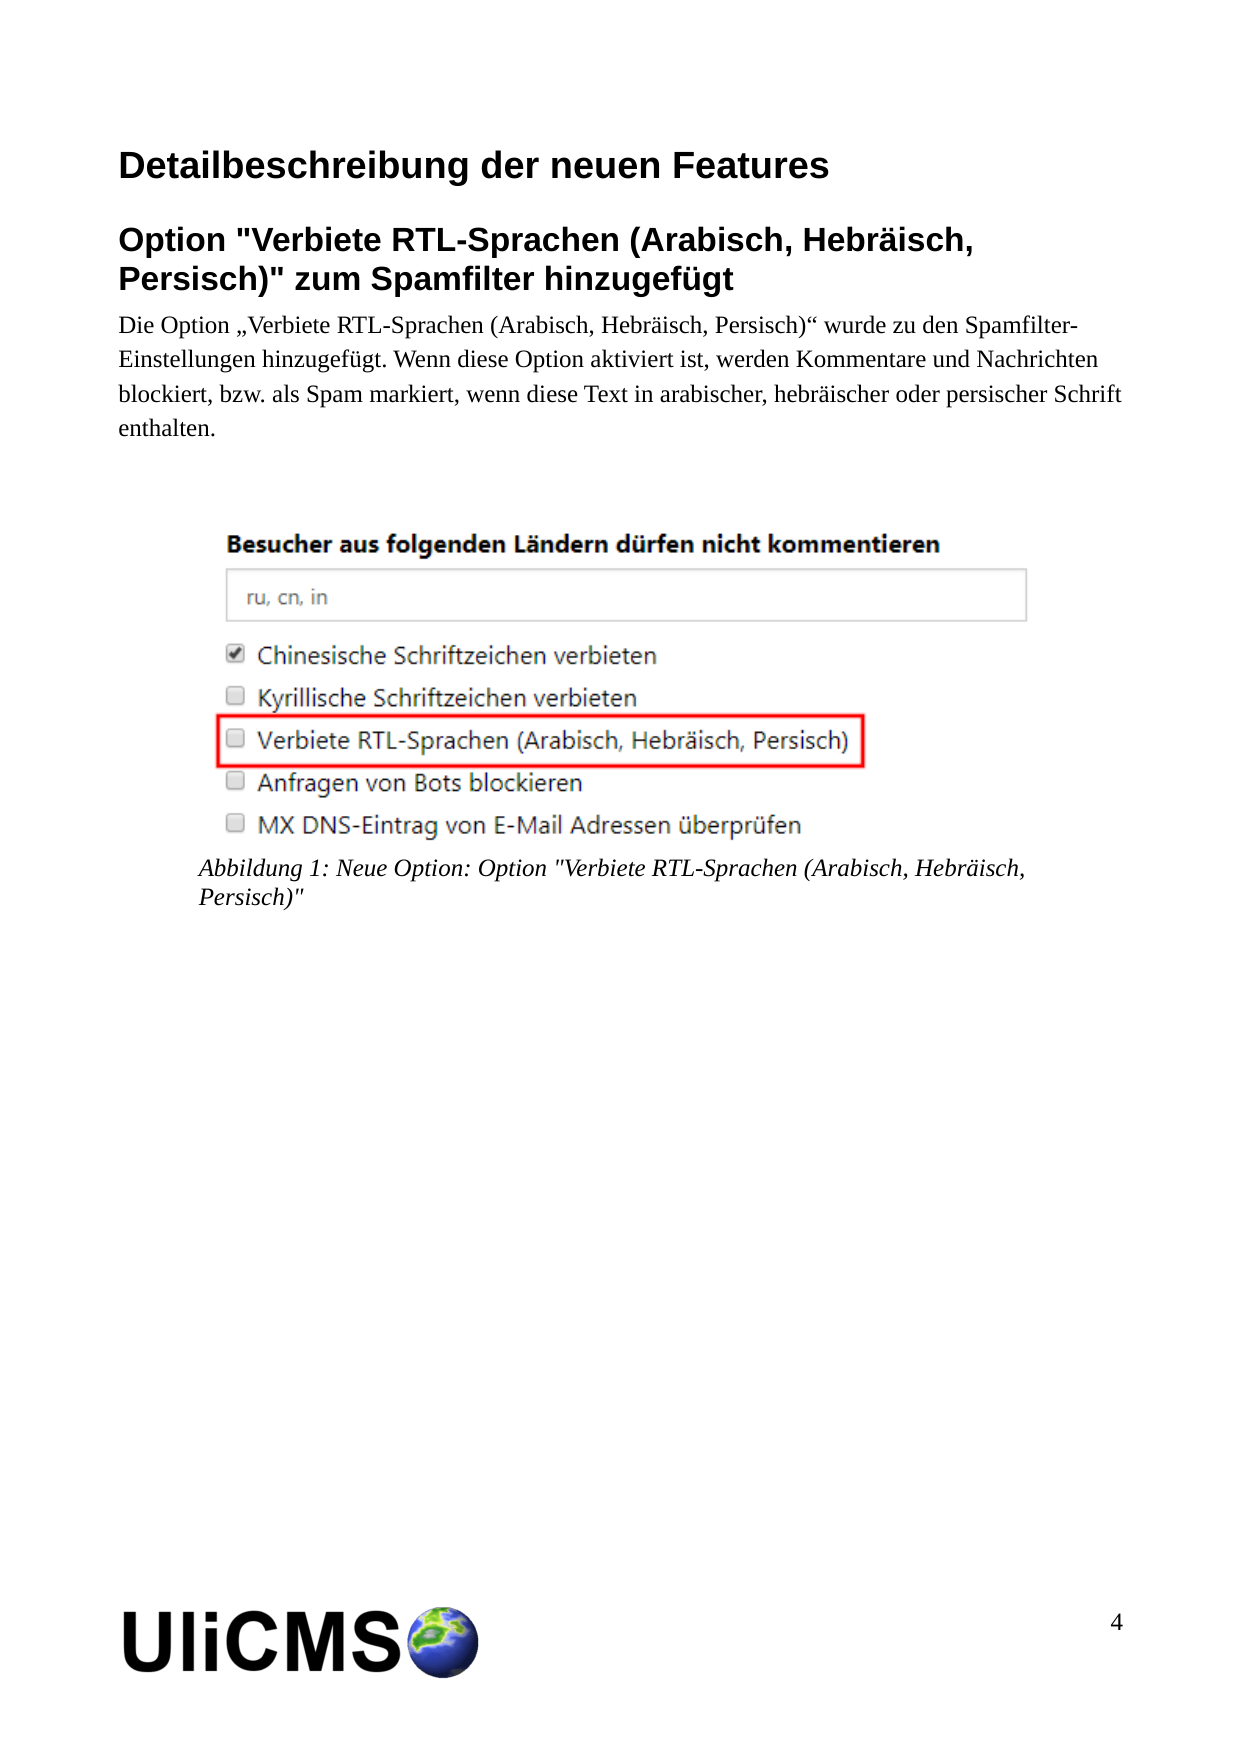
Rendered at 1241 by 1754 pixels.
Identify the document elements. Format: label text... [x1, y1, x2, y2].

subtitle Detailbeschreibung der neuen Features [118, 143, 1123, 187]
text Die Option „Verbiete RTL-Sprachen (Arabisch, Hebräisch, Persisch)“ wurde zu den Spamfilter-Einstellungen hinzugefügt. Wenn diese Option aktiviert ist, werden Kommentare und Nachrichten blockiert, bzw. als Spam markiert, wenn diese Text in arabischer, hebräischer oder persischer Schrift enthalten. [118, 310, 1123, 442]
picture [118, 1607, 479, 1681]
picture [198, 523, 1043, 848]
subtitle Option "Verbiete RTL-Sprachen (Arabisch, Hebräisch, Persisch)" zum Spamfilter hinzugefügt [118, 220, 1123, 297]
text Abbildung 1: Neue Option: Option "Verbiete RTL-Sprachen (Arabisch, Hebräisch, Persisch)" [198, 848, 1042, 910]
